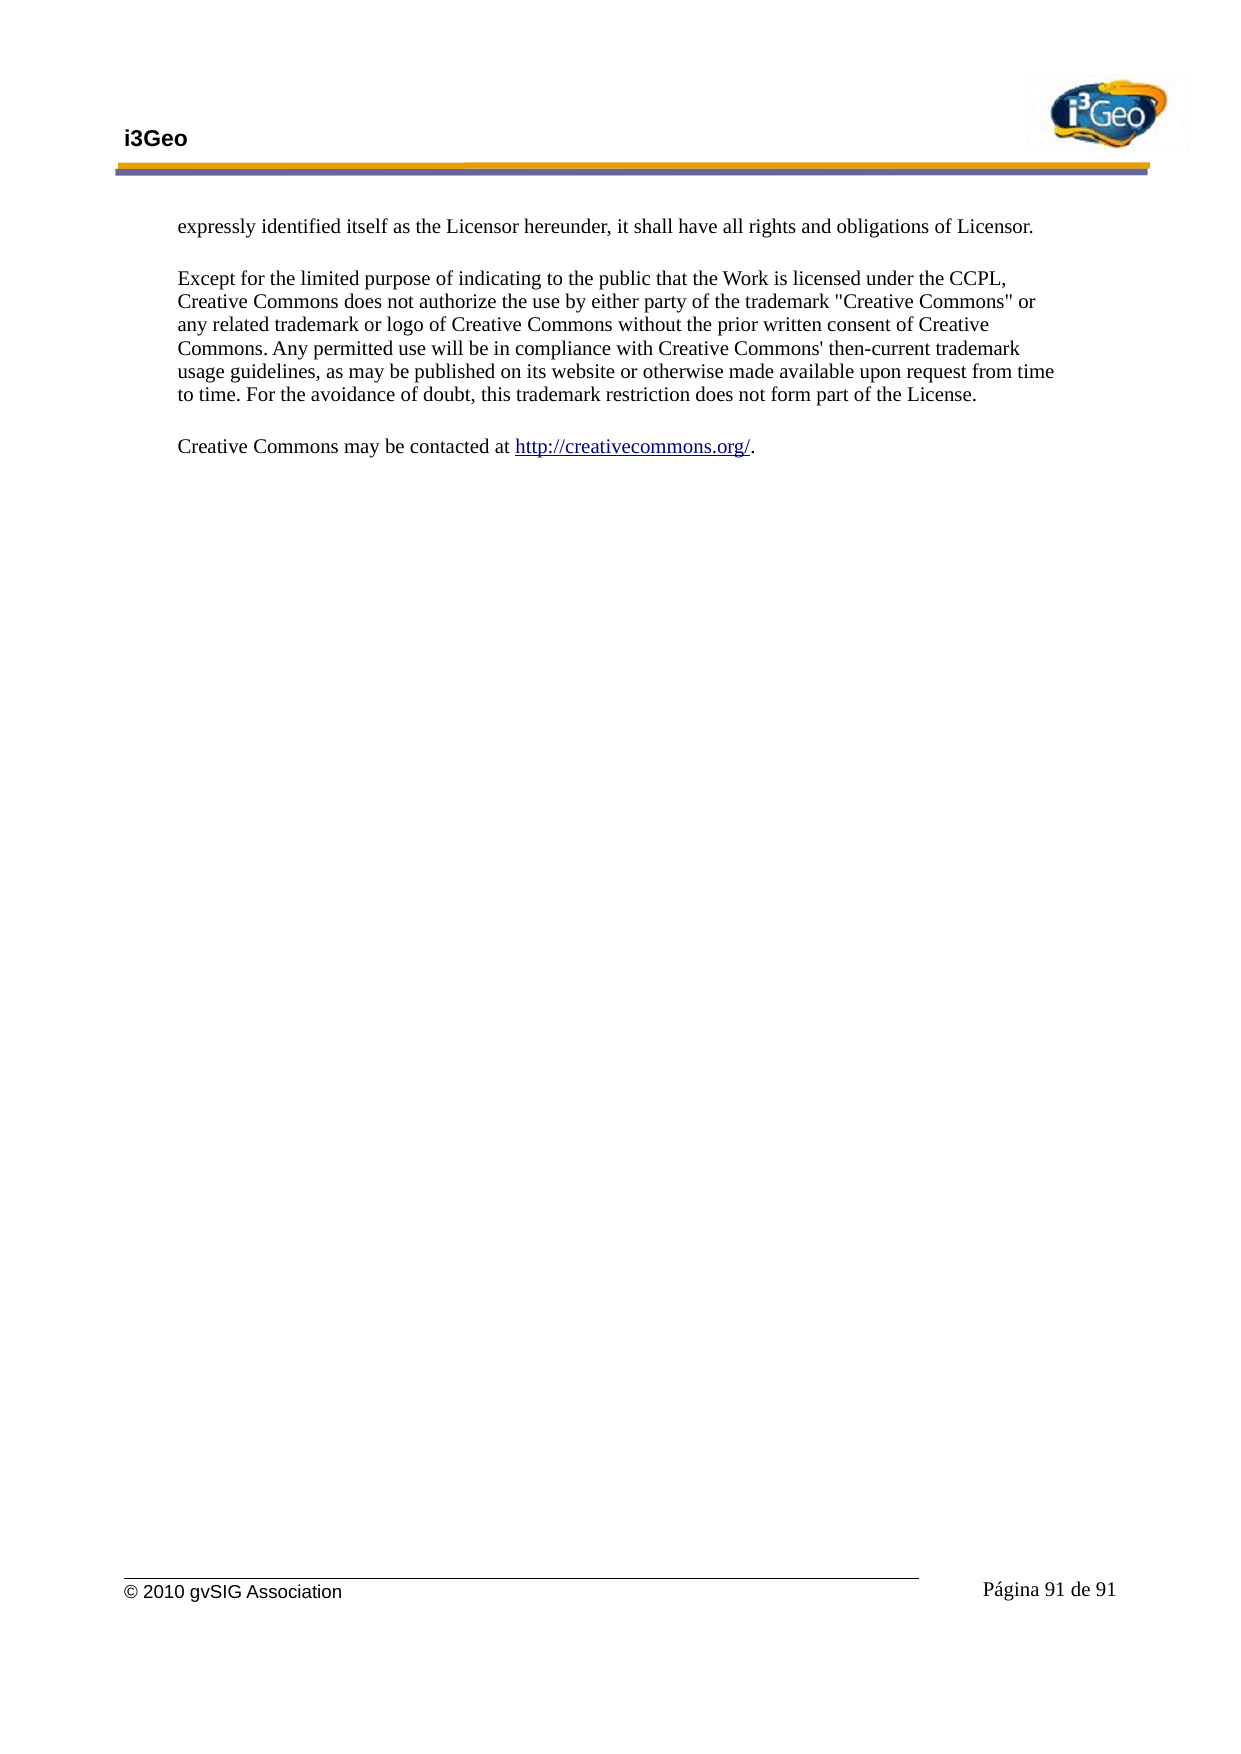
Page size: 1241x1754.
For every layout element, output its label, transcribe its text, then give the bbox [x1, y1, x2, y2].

picture [1025, 74, 1191, 151]
text Except for the limited purpose of indicating to the public that the Work is licensed under the CCPL, Creative Commons does not authorize the use by either party of the trademark "Creative Commons" or any related trademark or logo of Creative Commons without the prior written consent of Creative Commons. Any permitted use will be in compliance with Creative Commons' then-current trademark usage guidelines, as may be published on its website or otherwise made available upon request from time to time. For the avoidance of doubt, this trademark restriction does not form part of the License. [177, 267, 1063, 406]
text expressly identified itself as the Licensor hereunder, it shall have all rights and obligations of Licensor. [177, 214, 1063, 238]
text Creative Commons may be contacted at http://creativecommons.org/. [177, 435, 1063, 458]
